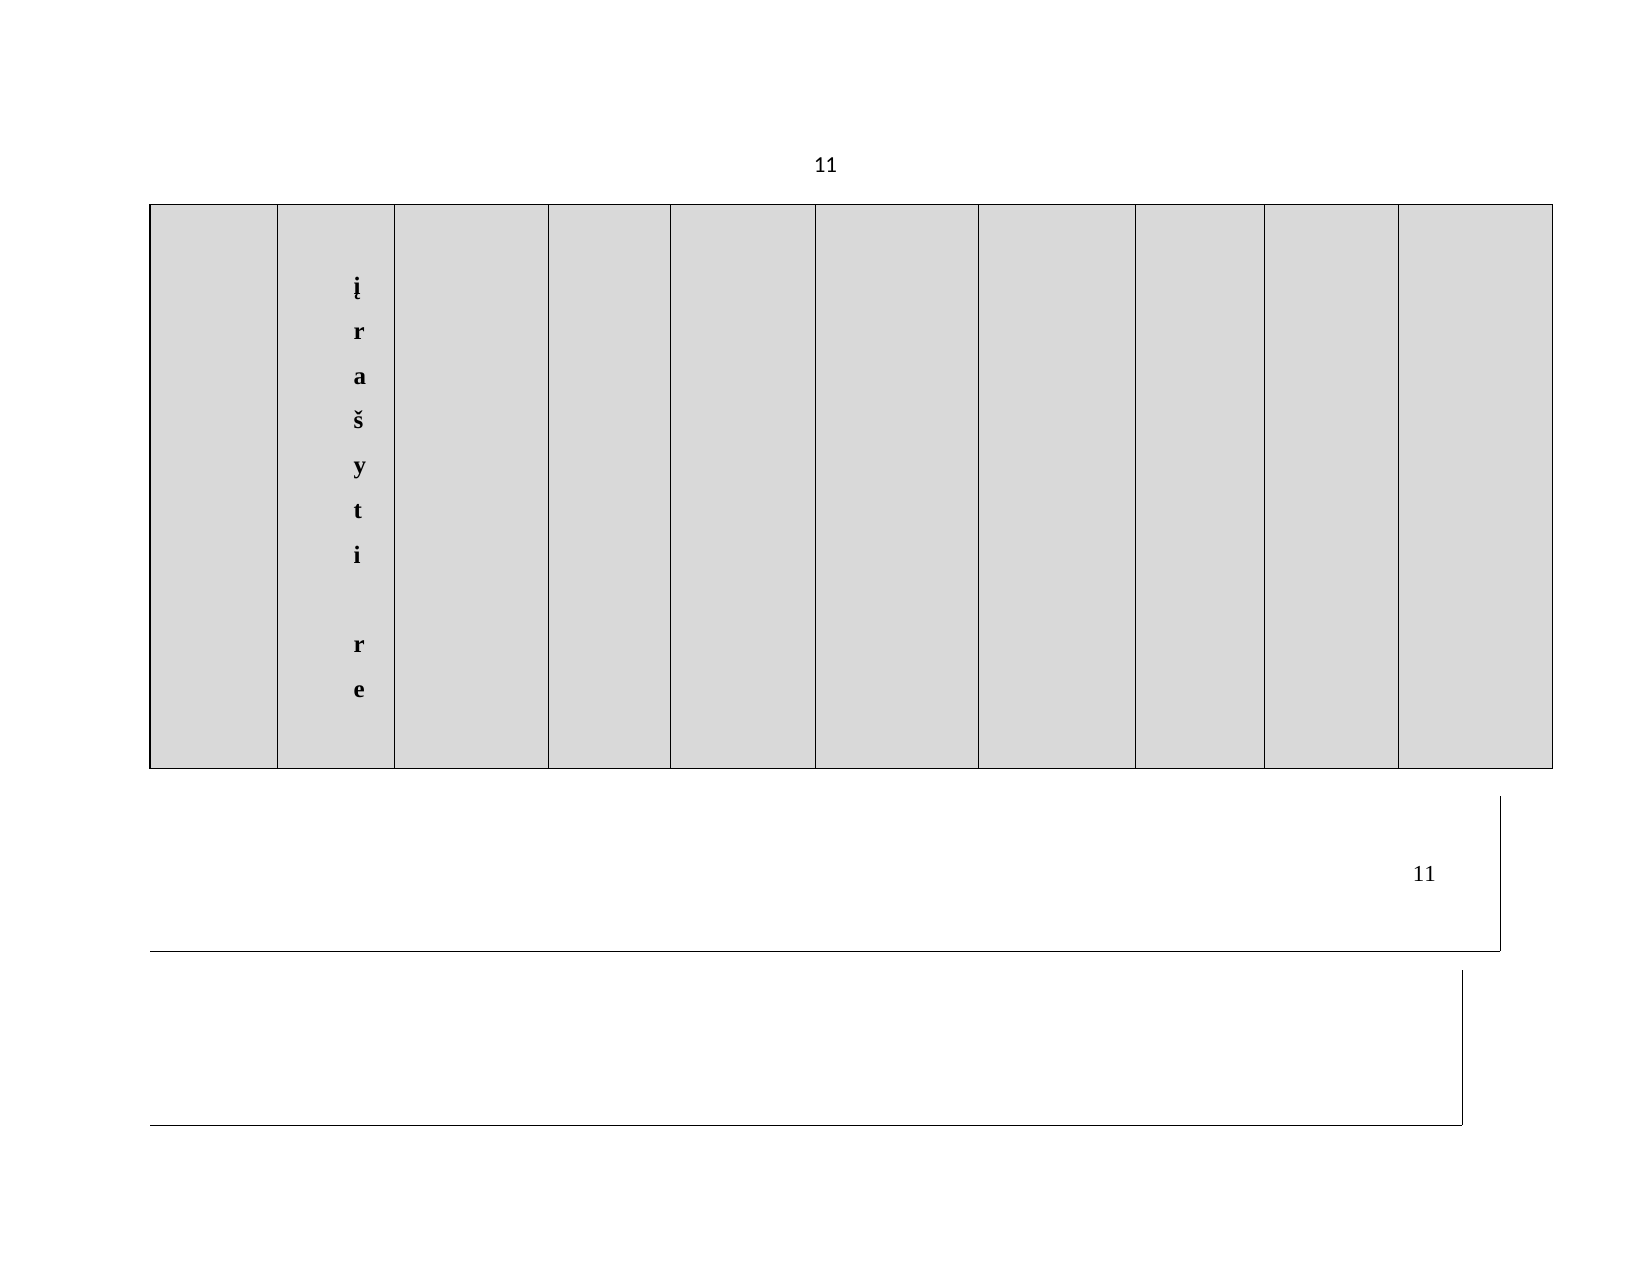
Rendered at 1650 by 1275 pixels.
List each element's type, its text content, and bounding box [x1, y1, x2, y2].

table_cell [1136, 205, 1264, 768]
table_cell [671, 205, 815, 768]
table_cell [1399, 205, 1552, 768]
table_cell [979, 205, 1135, 768]
table_cell įrašyti re [278, 205, 394, 768]
table_cell [1265, 205, 1398, 768]
table_cell [549, 205, 670, 768]
table_cell [816, 205, 978, 768]
table_cell [151, 205, 277, 768]
table_cell [395, 205, 548, 768]
